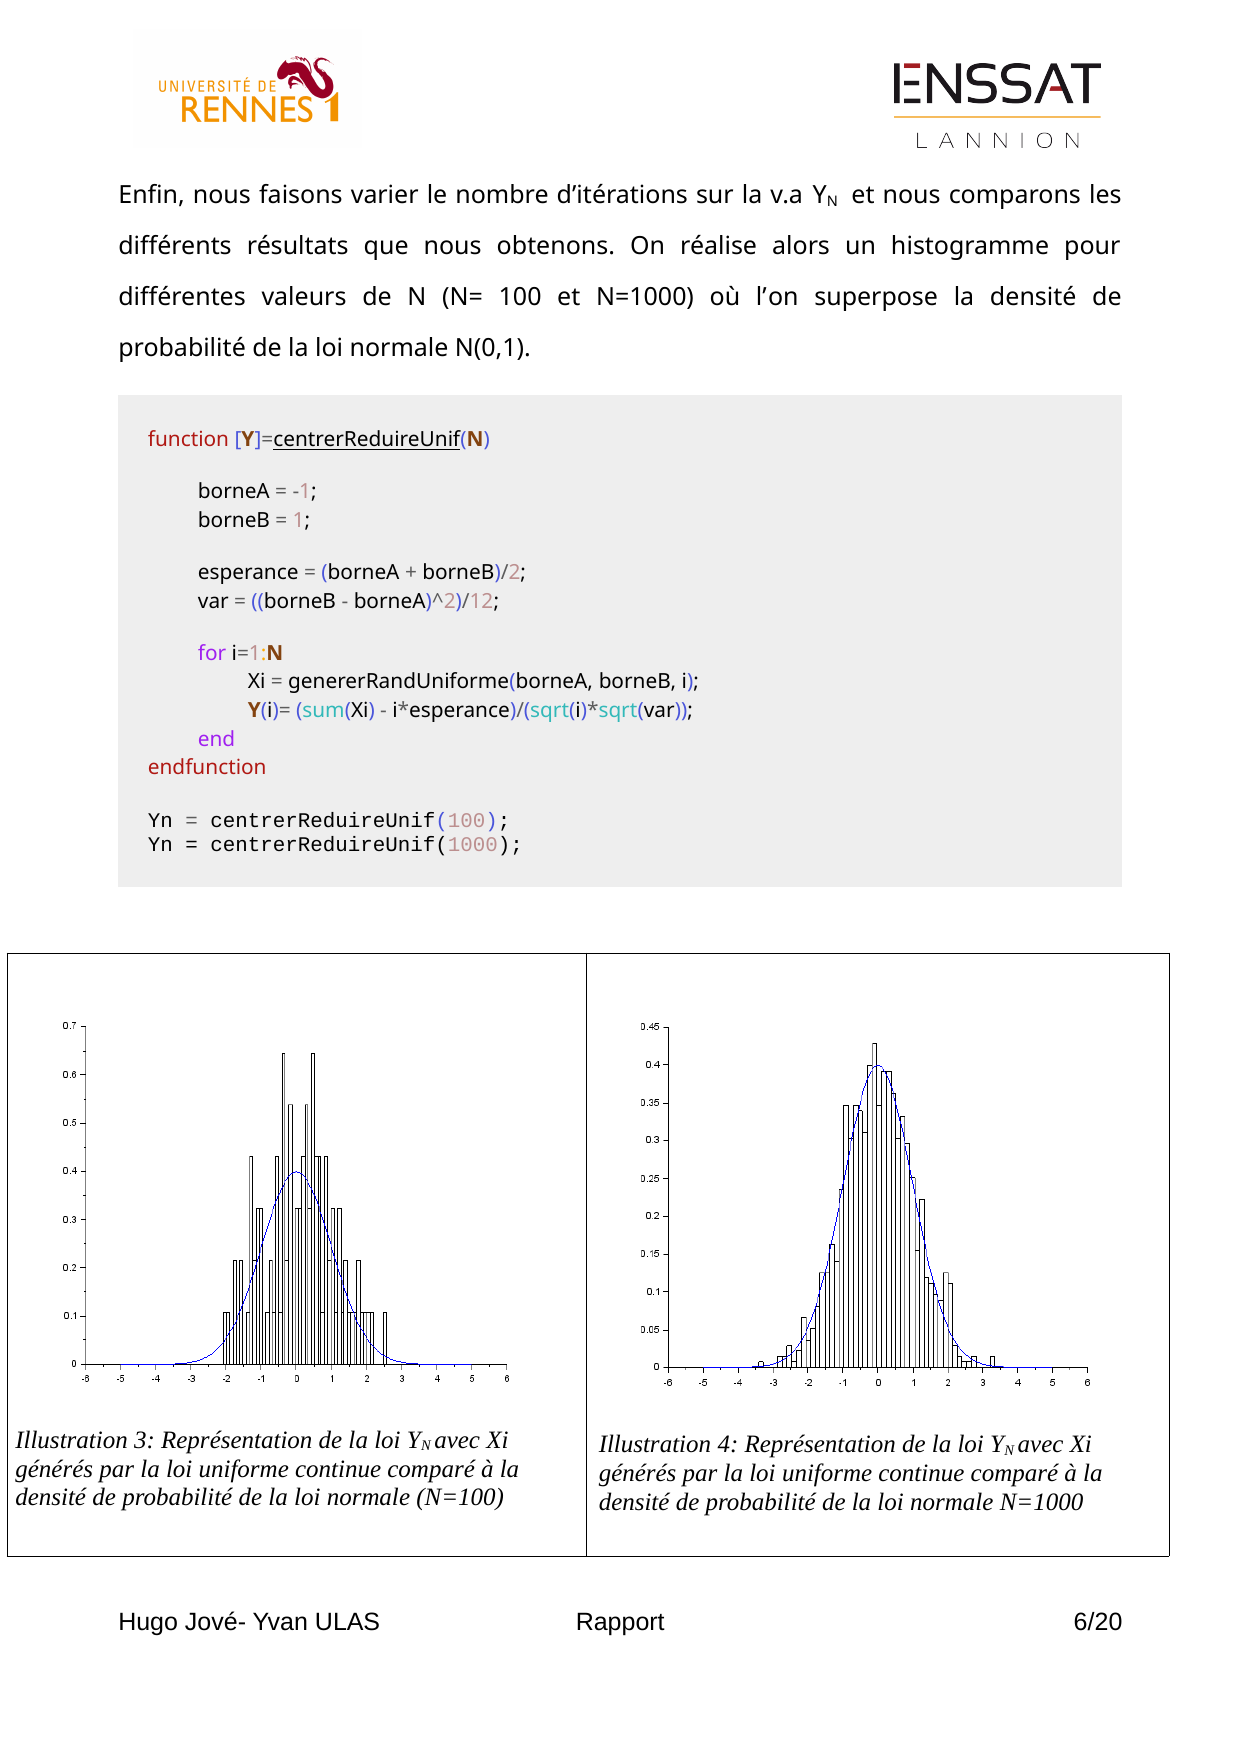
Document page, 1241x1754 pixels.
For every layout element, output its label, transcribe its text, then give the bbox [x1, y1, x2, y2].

text Xi = genererRandUniforme(borneA, borneB, i); [118, 667, 1122, 695]
text Y(i)= (sum(Xi) - i*esperance)/(sqrt(i)*sqrt(var)); [118, 695, 1122, 724]
text var = ((borneB - borneA)^2)/12; [118, 586, 1122, 614]
table_header [8, 954, 586, 1556]
text Yn = centrerReduireUnif(100); [118, 781, 1122, 834]
picture [15, 971, 577, 1420]
picture [598, 971, 1157, 1424]
picture [894, 63, 1101, 148]
picture [133, 29, 363, 148]
text Yn = centrerReduireUnif(1000); [118, 834, 1122, 887]
text endfunction [118, 752, 1122, 781]
text end [118, 724, 1122, 752]
table_header [587, 954, 1169, 1556]
text for i=1:N [118, 638, 1122, 667]
text function [Y]=centrerReduireUnif(N) [118, 395, 1122, 453]
text Enfin, nous faisons varier le nombre d’itérations sur la v.a YN et nous comparons les différents résultats que nous obtenons. On réalise alors un histogramme pour différentes valeurs de N (N= 100 et N=1000) où l’on superpose la densité de probabilité de la loi normale N(0,1). [118, 176, 1122, 363]
text borneA = -1; [118, 477, 1122, 505]
text borneB = 1; [118, 505, 1122, 534]
text esperance = (borneA + borneB)/2; [118, 557, 1122, 586]
